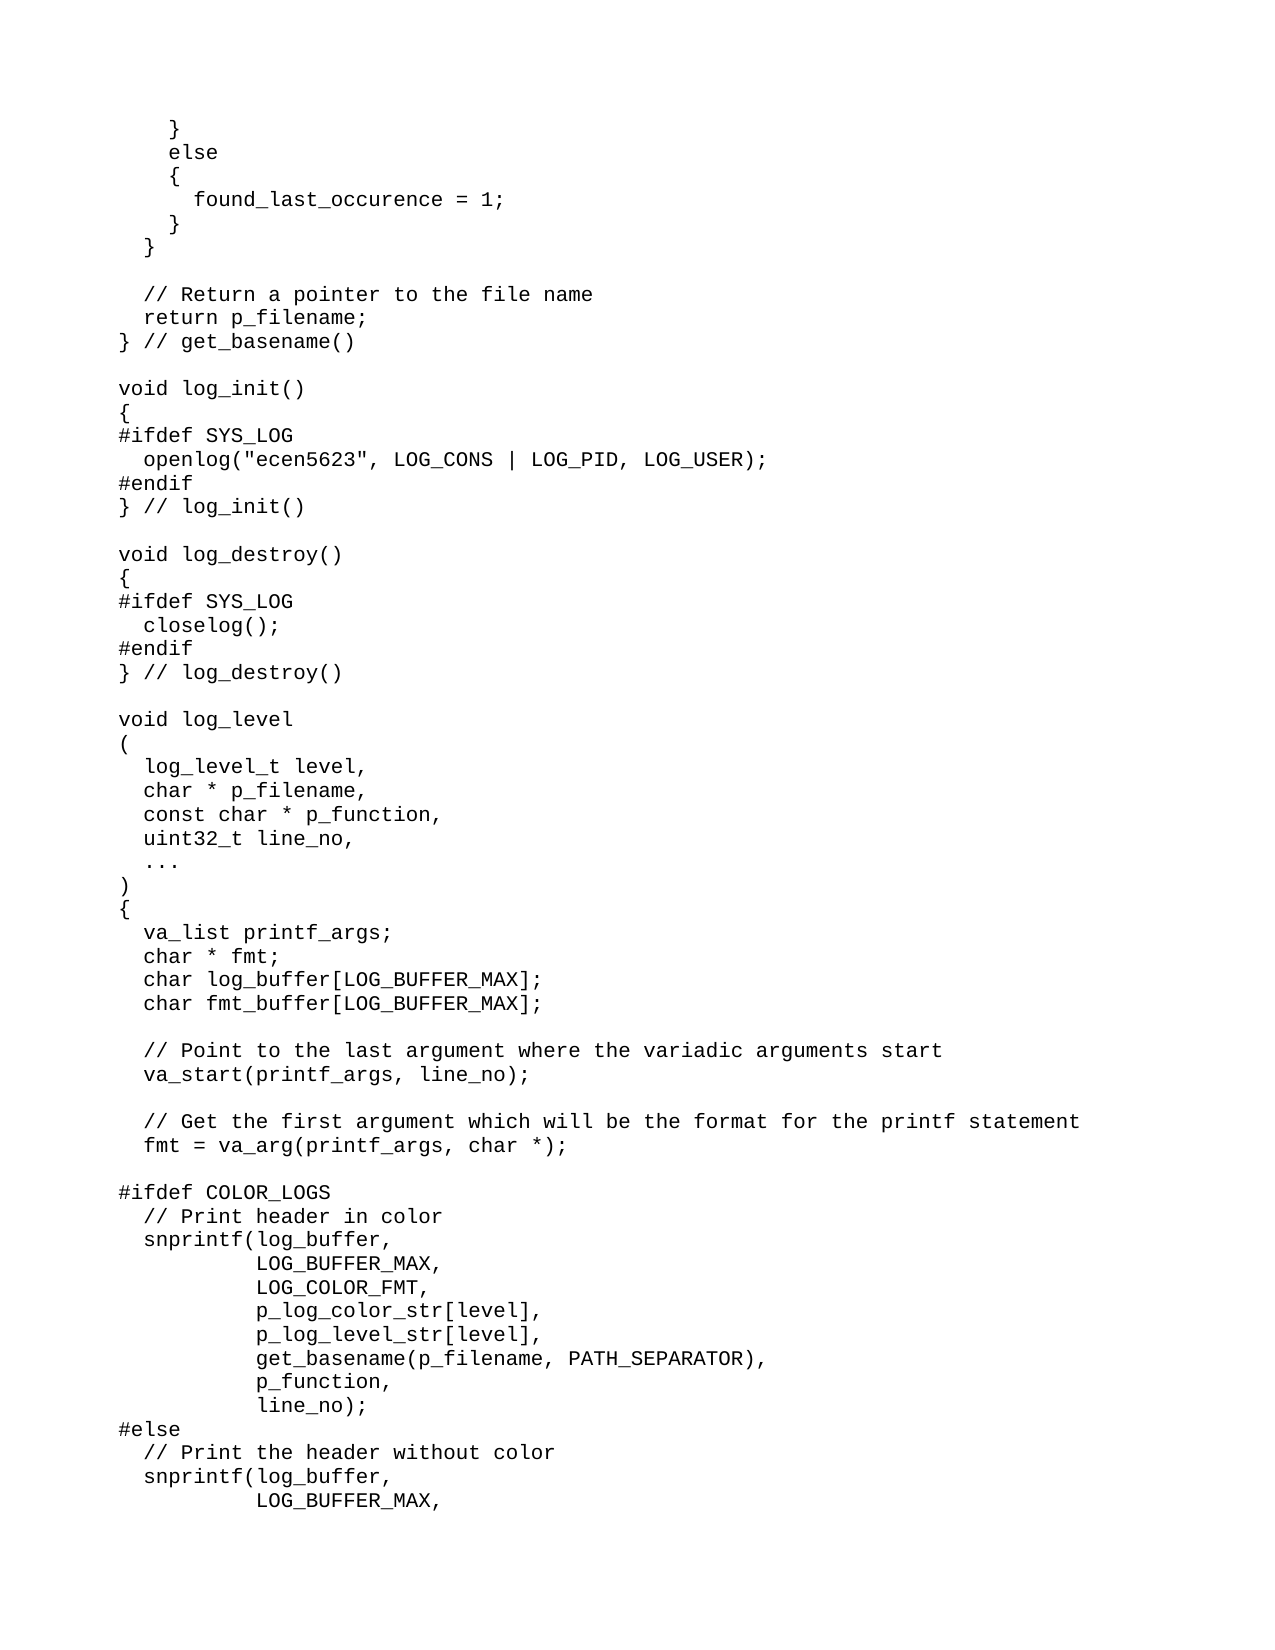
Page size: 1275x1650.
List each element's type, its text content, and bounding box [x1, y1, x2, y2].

text // Point to the last argument where the variadic arguments start [118, 1040, 1157, 1064]
text char fmt_buffer[LOG_BUFFER_MAX]; [118, 993, 1157, 1017]
text void log_destroy() [118, 544, 1157, 567]
text ... [118, 851, 1157, 875]
text char log_buffer[LOG_BUFFER_MAX]; [118, 969, 1157, 993]
text // Get the first argument which will be the format for the printf statement [118, 1111, 1157, 1135]
text { [118, 165, 1157, 189]
text } [118, 236, 1157, 260]
text LOG_COLOR_FMT, [118, 1277, 1157, 1300]
text log_level_t level, [118, 757, 1157, 780]
text snprintf(log_buffer, [118, 1466, 1157, 1489]
text const char * p_function, [118, 804, 1157, 827]
text closelog(); [118, 615, 1157, 638]
text uint32_t line_no, [118, 827, 1157, 851]
text } // log_destroy() [118, 662, 1157, 686]
text #ifdef SYS_LOG [118, 426, 1157, 449]
text void log_level [118, 709, 1157, 733]
text } // get_basename() [118, 331, 1157, 354]
text } [118, 118, 1157, 142]
text snprintf(log_buffer, [118, 1229, 1157, 1253]
text #ifdef SYS_LOG [118, 591, 1157, 615]
text { [118, 402, 1157, 426]
text found_last_occurence = 1; [118, 189, 1157, 213]
text get_basename(p_filename, PATH_SEPARATOR), [118, 1348, 1157, 1371]
text #else [118, 1419, 1157, 1442]
text LOG_BUFFER_MAX, [118, 1253, 1157, 1277]
text } [118, 213, 1157, 236]
text char * fmt; [118, 946, 1157, 969]
text ) [118, 875, 1157, 898]
text char * p_filename, [118, 780, 1157, 804]
text #ifdef COLOR_LOGS [118, 1182, 1157, 1206]
text // Print header in color [118, 1206, 1157, 1229]
text else [118, 142, 1157, 165]
text p_log_color_str[level], [118, 1300, 1157, 1324]
text p_log_level_str[level], [118, 1324, 1157, 1348]
text line_no); [118, 1395, 1157, 1419]
text // Print the header without color [118, 1442, 1157, 1466]
text #endif [118, 473, 1157, 496]
text va_start(printf_args, line_no); [118, 1064, 1157, 1088]
text // Return a pointer to the file name [118, 284, 1157, 307]
text } // log_init() [118, 496, 1157, 520]
text openlog("ecen5623", LOG_CONS | LOG_PID, LOG_USER); [118, 449, 1157, 473]
text { [118, 898, 1157, 922]
text LOG_BUFFER_MAX, [118, 1489, 1157, 1513]
text return p_filename; [118, 307, 1157, 331]
text ( [118, 733, 1157, 757]
text va_list printf_args; [118, 922, 1157, 946]
text void log_init() [118, 378, 1157, 402]
text #endif [118, 638, 1157, 662]
text fmt = va_arg(printf_args, char *); [118, 1135, 1157, 1158]
text { [118, 567, 1157, 591]
text p_function, [118, 1371, 1157, 1395]
